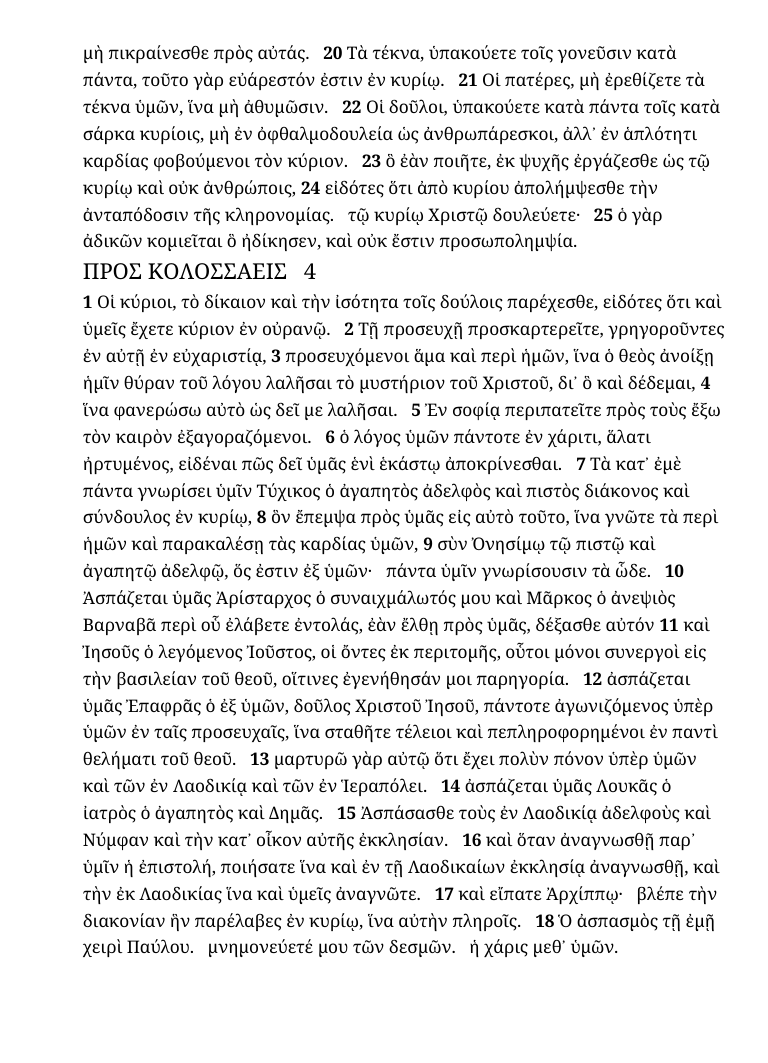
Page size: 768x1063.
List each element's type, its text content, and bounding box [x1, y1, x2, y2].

text μὴ πικραίνεσθε πρὸς αὐτάς. 20 Τὰ τέκνα, ὑπακούετε τοῖς γονεῦσιν κατὰ πάντα, τοῦτο γὰρ εὐάρεστόν ἐστιν ἐν κυρίῳ. 21 Οἱ πατέρες, μὴ ἐρεθίζετε τὰ τέκνα ὑμῶν, ἵνα μὴ ἀθυμῶσιν. 22 Οἱ δοῦλοι, ὑπακούετε κατὰ πάντα τοῖς κατὰ σάρκα κυρίοις, μὴ ἐν ὀφθαλμοδουλεία ὡς ἀνθρωπάρεσκοι, ἀλλ᾽ ἐν ἁπλότητι καρδίας φοβούμενοι τὸν κύριον. 23 ὃ ἐὰν ποιῆτε, ἐκ ψυχῆς ἐργάζεσθε ὡς τῷ κυρίῳ καὶ οὐκ ἀνθρώποις, 24 εἰδότες ὅτι ἀπὸ κυρίου ἀπολήμψεσθε τὴν ἀνταπόδοσιν τῆς κληρονομίας. τῷ κυρίῳ Χριστῷ δουλεύετε· 25 ὁ γὰρ ἀδικῶν κομιεῖται ὃ ἠδίκησεν, καὶ οὐκ ἔστιν προσωπολημψία. [83, 41, 726, 253]
text 1 Οἱ κύριοι, τὸ δίκαιον καὶ τὴν ἰσότητα τοῖς δούλοις παρέχεσθε, εἰδότες ὅτι καὶ ὑμεῖς ἔχετε κύριον ἐν οὐρανῷ. 2 Τῇ προσευχῇ προσκαρτερεῖτε, γρηγοροῦντες ἐν αὐτῇ ἐν εὐχαριστίᾳ, 3 προσευχόμενοι ἅμα καὶ περὶ ἡμῶν, ἵνα ὁ θεὸς ἀνοίξῃ ἡμῖν θύραν τοῦ λόγου λαλῆσαι τὸ μυστήριον τοῦ Χριστοῦ, δι᾽ ὃ καὶ δέδεμαι, 4 ἵνα φανερώσω αὐτὸ ὡς δεῖ με λαλῆσαι. 5 Ἐν σοφίᾳ περιπατεῖτε πρὸς τοὺς ἔξω τὸν καιρὸν ἐξαγοραζόμενοι. 6 ὁ λόγος ὑμῶν πάντοτε ἐν χάριτι, ἅλατι ἠρτυμένος, εἰδέναι πῶς δεῖ ὑμᾶς ἑνὶ ἑκάστῳ ἀποκρίνεσθαι. 7 Τὰ κατ᾽ ἐμὲ πάντα γνωρίσει ὑμῖν Τύχικος ὁ ἀγαπητὸς ἀδελφὸς καὶ πιστὸς διάκονος καὶ σύνδουλος ἐν κυρίῳ, 8 ὃν ἔπεμψα πρὸς ὑμᾶς εἰς αὐτὸ τοῦτο, ἵνα γνῶτε τὰ περὶ ἡμῶν καὶ παρακαλέσῃ τὰς καρδίας ὑμῶν, 9 σὺν Ὀνησίμῳ τῷ πιστῷ καὶ ἀγαπητῷ ἀδελφῷ, ὅς ἐστιν ἐξ ὑμῶν· πάντα ὑμῖν γνωρίσουσιν τὰ ὧδε. 10 Ἀσπάζεται ὑμᾶς Ἀρίσταρχος ὁ συναιχμάλωτός μου καὶ Μᾶρκος ὁ ἀνεψιὸς Βαρναβᾶ περὶ οὗ ἐλάβετε ἐντολάς, ἐὰν ἔλθῃ πρὸς ὑμᾶς, δέξασθε αὐτόν 11 καὶ Ἰησοῦς ὁ λεγόμενος Ἰοῦστος, οἱ ὄντες ἐκ περιτομῆς, οὗτοι μόνοι συνεργοὶ εἰς τὴν βασιλείαν τοῦ θεοῦ, οἵτινες ἐγενήθησάν μοι παρηγορία. 12 ἀσπάζεται ὑμᾶς Ἐπαφρᾶς ὁ ἐξ ὑμῶν, δοῦλος Χριστοῦ Ἰησοῦ, πάντοτε ἀγωνιζόμενος ὑπὲρ ὑμῶν ἐν ταῖς προσευχαῖς, ἵνα σταθῆτε τέλειοι καὶ πεπληροφορημένοι ἐν παντὶ θελήματι τοῦ θεοῦ. 13 μαρτυρῶ γὰρ αὐτῷ ὅτι ἔχει πολὺν πόνον ὑπὲρ ὑμῶν καὶ τῶν ἐν Λαοδικίᾳ καὶ τῶν ἐν Ἱεραπόλει. 14 ἀσπάζεται ὑμᾶς Λουκᾶς ὁ ἰατρὸς ὁ ἀγαπητὸς καὶ Δημᾶς. 15 Ἀσπάσασθε τοὺς ἐν Λαοδικίᾳ ἀδελφοὺς καὶ Νύμφαν καὶ τὴν κατ᾽ οἶκον αὐτῆς ἐκκλησίαν. 16 καὶ ὅταν ἀναγνωσθῇ παρ᾽ ὑμῖν ἡ ἐπιστολή, ποιήσατε ἵνα καὶ ἐν τῇ Λαοδικαίων ἐκκλησίᾳ ἀναγνωσθῇ, καὶ τὴν ἐκ Λαοδικίας ἵνα καὶ ὑμεῖς ἀναγνῶτε. 17 καὶ εἴπατε Ἀρχίππῳ· βλέπε τὴν διακονίαν ἣν παρέλαβες ἐν κυρίῳ, ἵνα αὐτὴν πληροῖς. 18 Ὁ ἀσπασμὸς τῇ ἐμῇ χειρὶ Παύλου. μνημονεύετέ μου τῶν δεσμῶν. ἡ χάρις μεθ᾽ ὑμῶν. [83, 291, 726, 959]
text ΠΡΟΣ ΚΟΛΟΣΣΑΕΙΣ 4 [83, 256, 726, 286]
